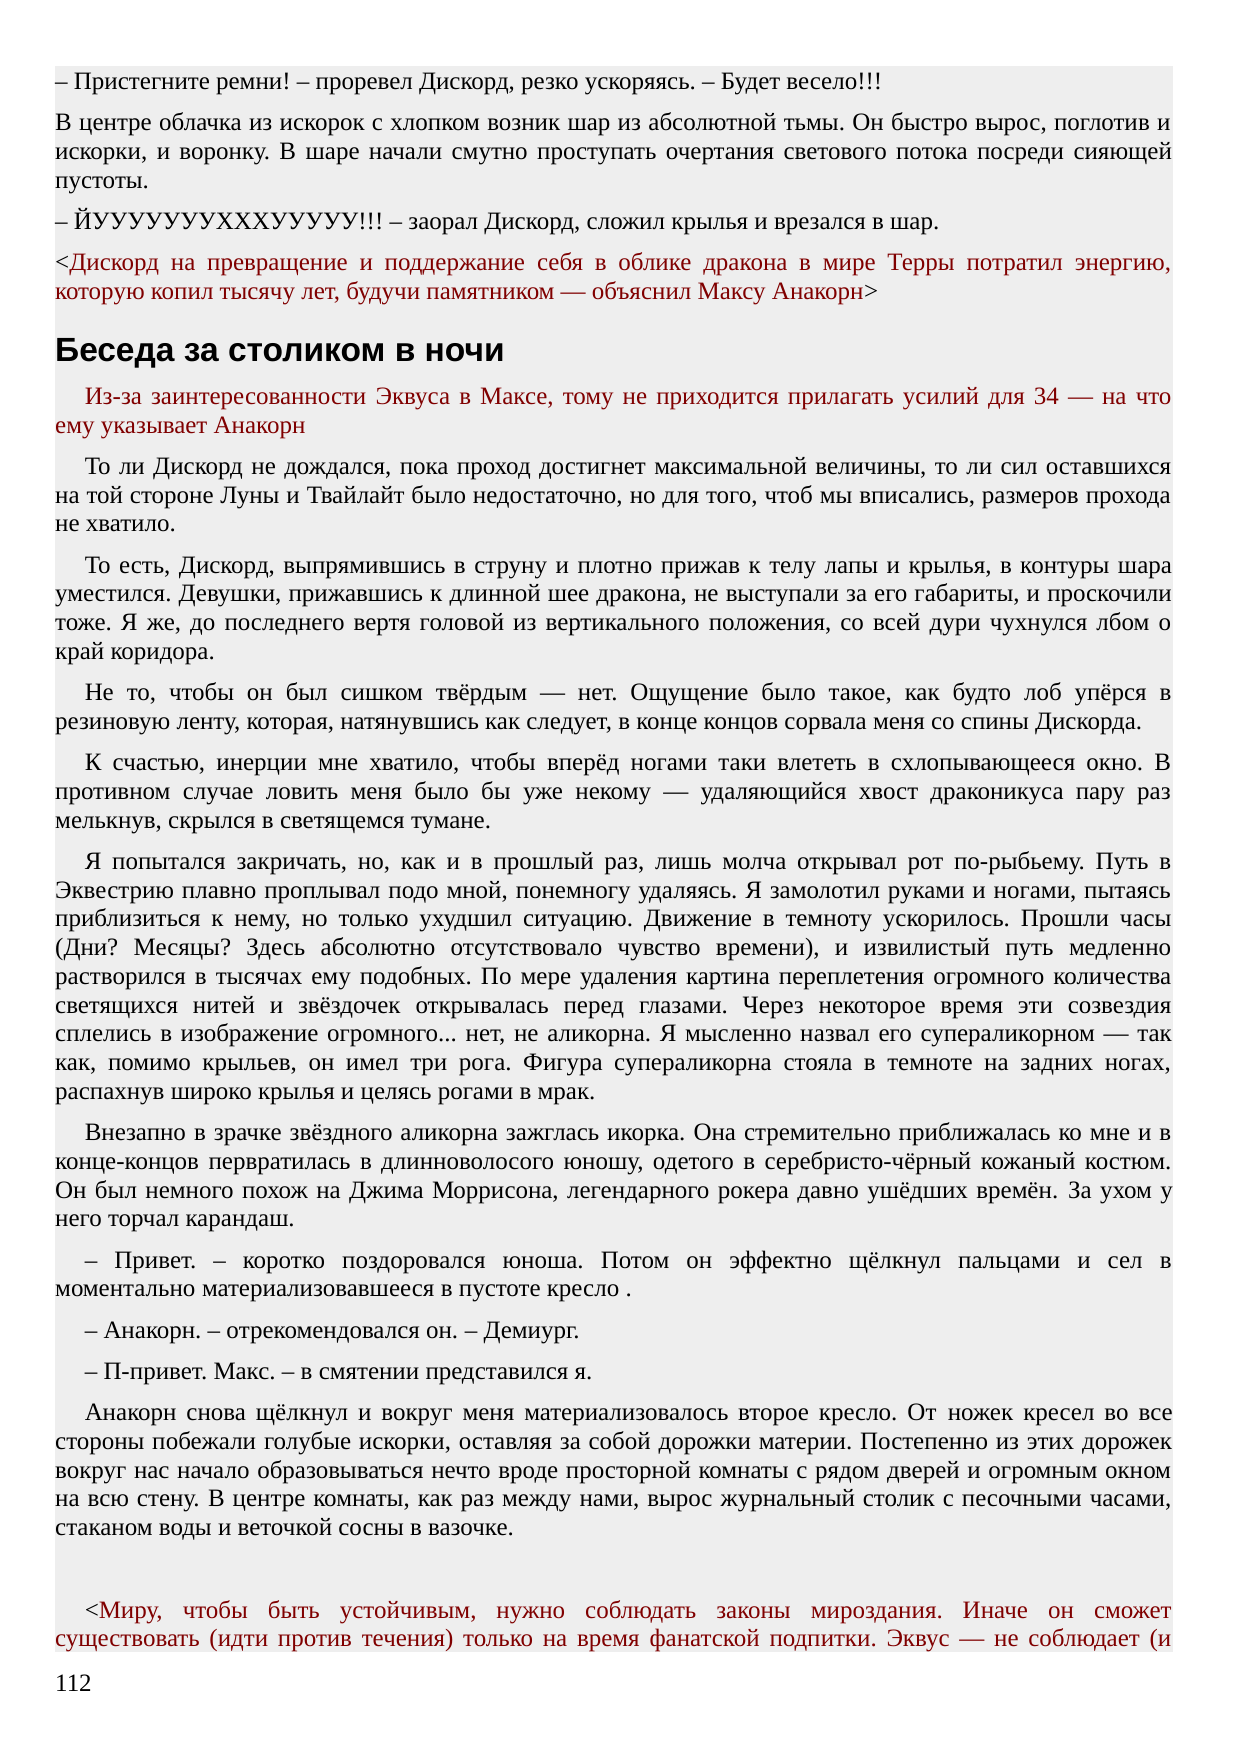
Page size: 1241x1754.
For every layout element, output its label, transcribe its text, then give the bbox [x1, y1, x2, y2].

text То есть, Дискорд, выпрямившись в струну и плотно прижав к телу лапы и крылья, в контуры шара уместился. Девушки, прижавшись к длинной шее дракона, не выступали за его габариты, и проскочили тоже. Я же, до последнего вертя головой из вертикального положения, со всей дури чухнулся лбом о край коридора. [55, 550, 1173, 665]
text – П-привет. Макс. – в смятении представился я. [55, 1356, 1173, 1385]
text – Анакорн. – отрекомендовался он. – Демиург. [55, 1315, 1173, 1343]
text – ЙУУУУУУУХХХУУУУУ!!! – заорал Дискорд, сложил крылья и врезался в шар. [55, 206, 1173, 235]
text К счастью, инерции мне хватило, чтобы вперёд ногами таки влететь в схлопывающееся окно. В противном случае ловить меня было бы уже некому — удаляющийся хвост драконикуса пару раз мелькнув, скрылся в светящемся тумане. [55, 747, 1173, 833]
text Не то, чтобы он был сишком твёрдым — нет. Ощущение было такое, как будто лоб упёрся в резиновую ленту, которая, натянувшись как следует, в конце концов сорвала меня со спины Дискорда. [55, 677, 1173, 735]
text В центре облачка из искорок с хлопком возник шар из абсолютной тьмы. Он быстро вырос, поглотив и искорки, и воронку. В шаре начали смутно проступать очертания светового потока посреди сияющей пустоты. [55, 107, 1173, 193]
text – Пристегните ремни! – проревел Дискорд, резко ускоряясь. – Будет весело!!! [55, 66, 1173, 95]
text <Миру, чтобы быть устойчивым, нужно соблюдать законы мироздания. Иначе он сможет существовать (идти против течения) только на время фанатской подпитки. Эквус — не соблюдает (и [55, 1595, 1173, 1652]
text Из-за заинтересованности Эквуса в Максе, тому не приходится прилагать усилий для 34 — на что ему указывает Анакорн [55, 381, 1173, 438]
subtitle Беседа за столиком в ночи [55, 330, 1173, 368]
text Внезапно в зрачке звёздного аликорна зажглась икорка. Она стремительно приближалась ко мне и в конце-концов первратилась в длинноволосого юношу, одетого в серебристо-чёрный кожаный костюм. Он был немного похож на Джима Моррисона, легендарного рокера давно ушёдших времён. За ухом у него торчал карандаш. [55, 1117, 1173, 1232]
text – Привет. – коротко поздоровался юноша. Потом он эффектно щёлкнул пальцами и сел в моментально материализовавшееся в пустоте кресло . [55, 1245, 1173, 1302]
text То ли Дискорд не дождался, пока проход достигнет максимальной величины, то ли сил оставшихся на той стороне Луны и Твайлайт было недостаточно, но для того, чтоб мы вписались, размеров прохода не хватило. [55, 451, 1173, 537]
text Я попытался закричать, но, как и в прошлый раз, лишь молча открывал рот по-рыбьему. Путь в Эквестрию плавно проплывал подо мной, понемногу удаляясь. Я замолотил руками и ногами, пытаясь приблизиться к нему, но только ухудшил ситуацию. Движение в темноту ускорилось. Прошли часы (Дни? Месяцы? Здесь абсолютно отсутствовало чувство времени), и извилистый путь медленно растворился в тысячах ему подобных. По мере удаления картина переплетения огромного количества светящихся нитей и звёздочек открывалась перед глазами. Через некоторое время эти созвездия сплелись в изображение огромного... нет, не аликорна. Я мысленно назвал его супераликорном — так как, помимо крыльев, он имел три рога. Фигура супераликорна стояла в темноте на задних ногах, распахнув широко крылья и целясь рогами в мрак. [55, 846, 1173, 1105]
text <Дискорд на превращение и поддержание себя в облике дракона в мире Терры потратил энергию, которую копил тысячу лет, будучи памятником — объяснил Максу Анакорн> [55, 247, 1173, 305]
text Анакорн снова щёлкнул и вокруг меня материализовалось второе кресло. От ножек кресел во все стороны побежали голубые искорки, оставляя за собой дорожки материи. Постепенно из этих дорожек вокруг нас начало образовываться нечто вроде просторной комнаты с рядом дверей и огромным окном на всю стену. В центре комнаты, как раз между нами, вырос журнальный столик с песочными часами, стаканом воды и веточкой сосны в вазочке. [55, 1397, 1173, 1541]
